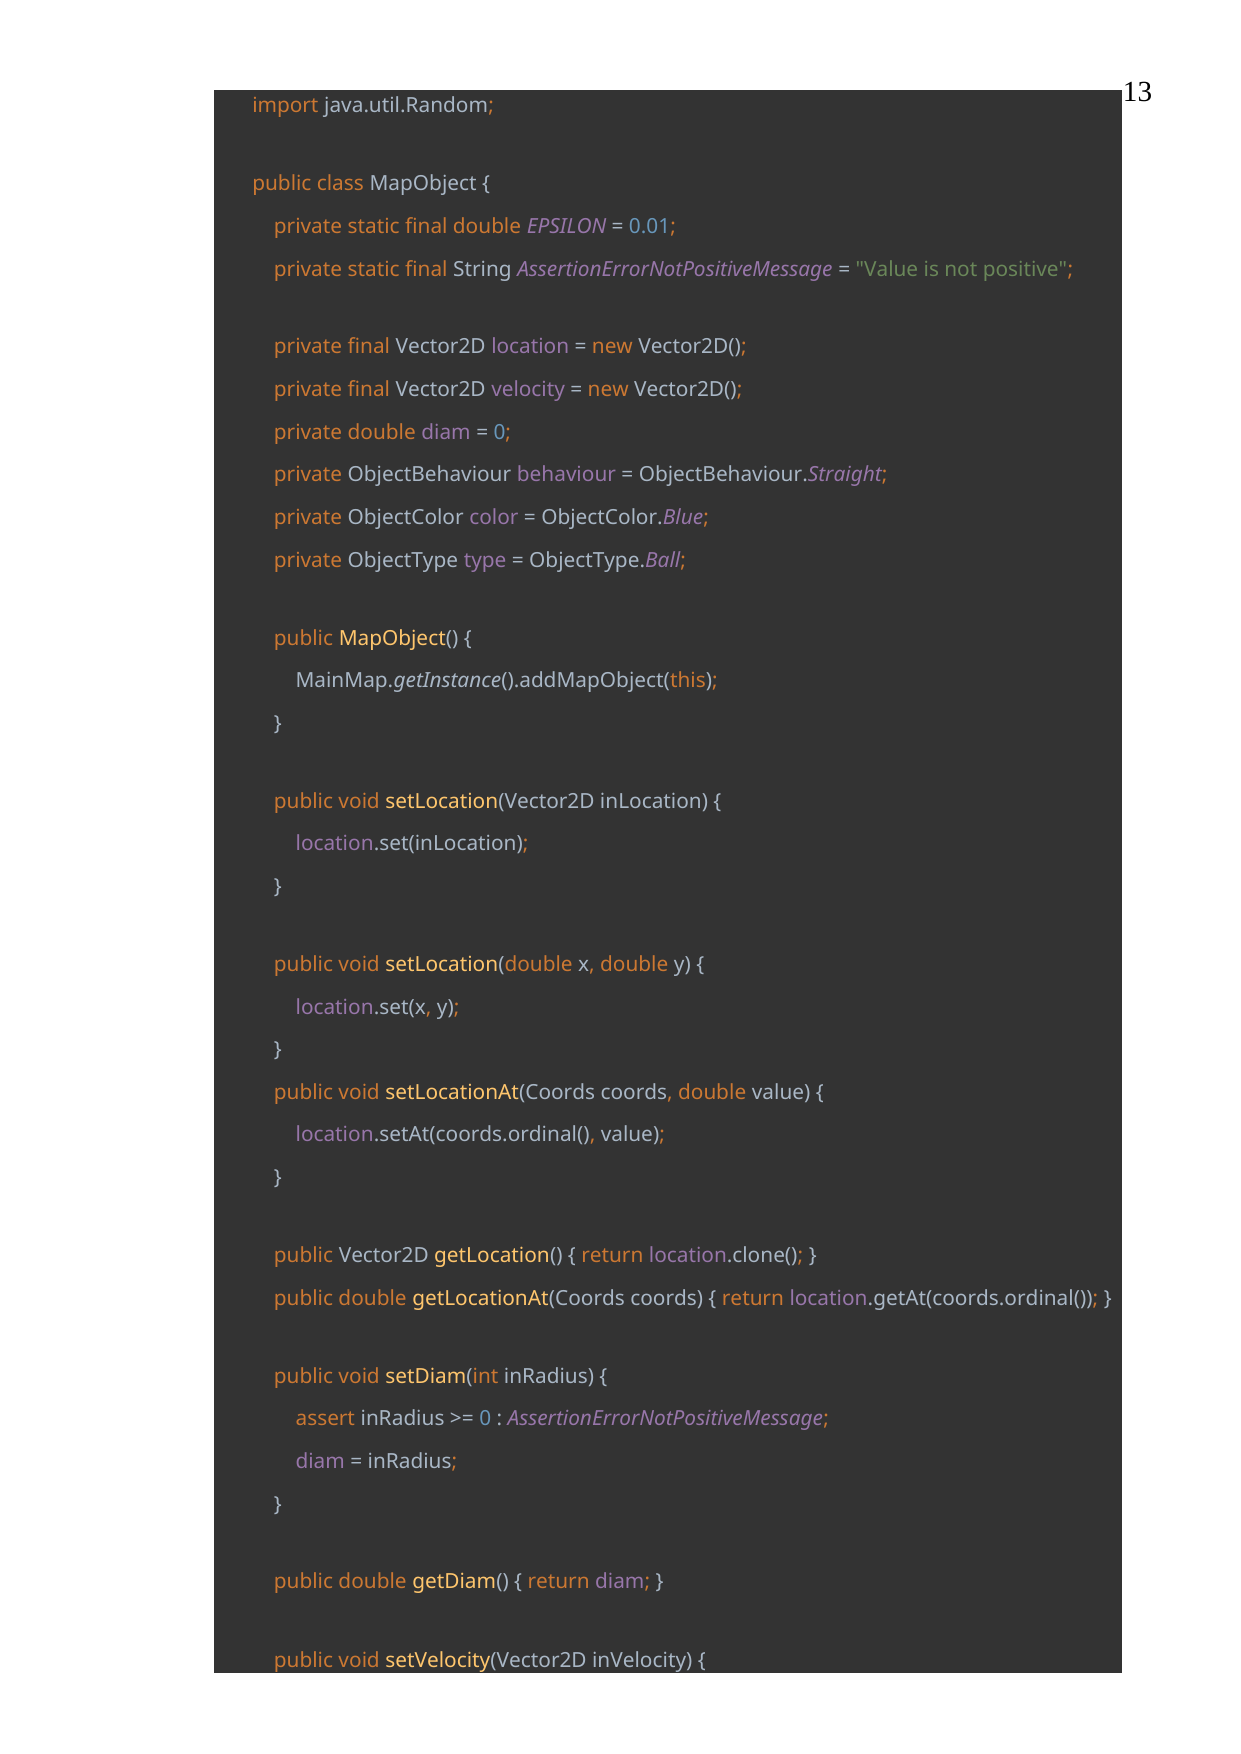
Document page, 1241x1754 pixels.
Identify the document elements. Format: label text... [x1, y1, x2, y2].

list import java.util.Random; public class MapObject { private static final double EPSILON = 0.01; private static final String AssertionErrorNotPositiveMessage = "Value is not positive"; private final Vector2D location = new Vector2D(); private final Vector2D velocity = new Vector2D(); private double diam = 0; private ObjectBehaviour behaviour = ObjectBehaviour.Straight; private ObjectColor color = ObjectColor.Blue; private ObjectType type = ObjectType.Ball; public MapObject() { MainMap.getInstance().addMapObject(this); } public void setLocation(Vector2D inLocation) { location.set(inLocation); } public void setLocation(double x, double y) { location.set(x, y); } public void setLocationAt(Coords coords, double value) { location.setAt(coords.ordinal(), value); } public Vector2D getLocation() { return location.clone(); } public double getLocationAt(Coords coords) { return location.getAt(coords.ordinal()); } public void setDiam(int inRadius) { assert inRadius >= 0 : AssertionErrorNotPositiveMessage; diam = inRadius; } public double getDiam() { return diam; } public void setVelocity(Vector2D inVelocity) { [214, 90, 1122, 1673]
